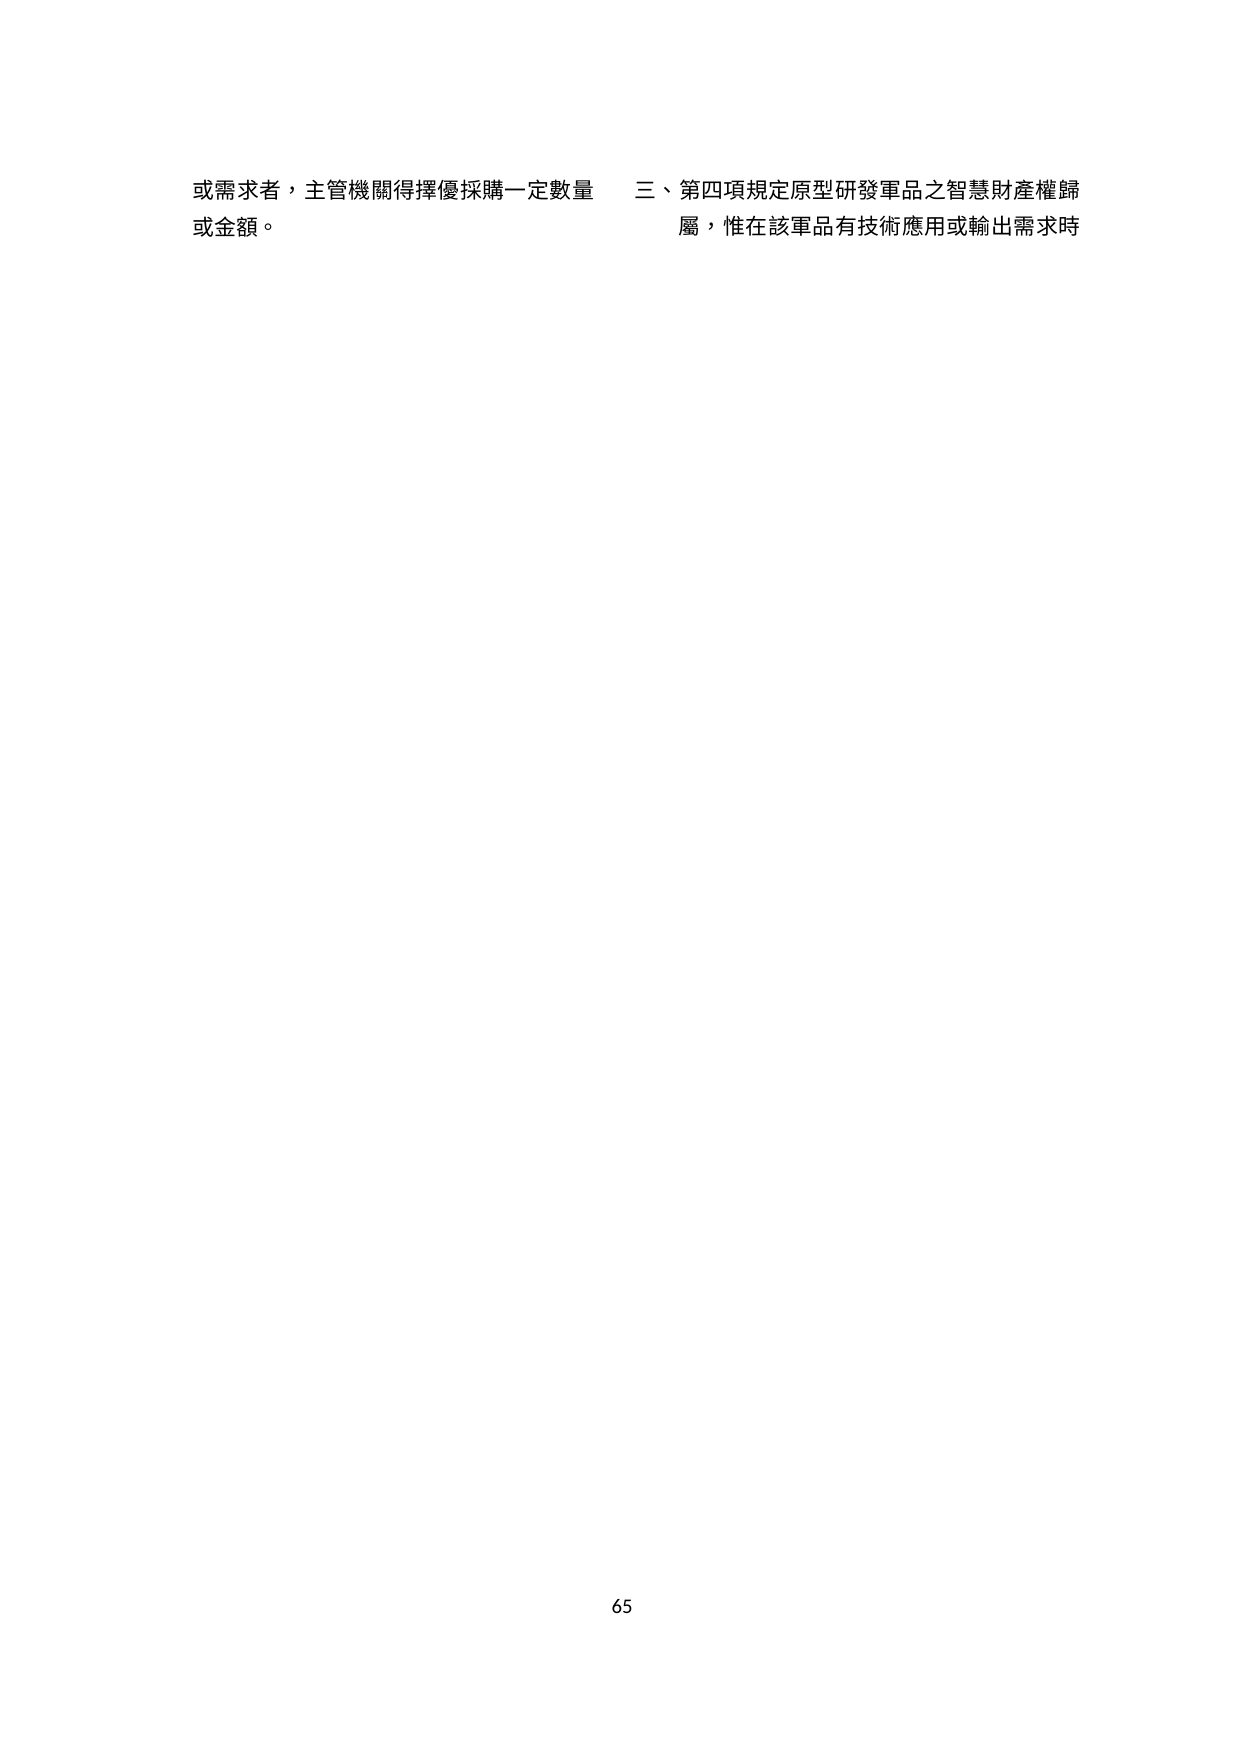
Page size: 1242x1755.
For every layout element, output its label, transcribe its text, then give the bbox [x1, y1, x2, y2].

text 屬，惟在該軍品有技術應用或輸出需求時 [678, 209, 1098, 241]
text 三、第四項規定原型研發軍品之智慧財產權歸 [634, 173, 1098, 204]
text 或需求者，主管機關得擇優採購一定數量 或金額。 [192, 173, 601, 241]
